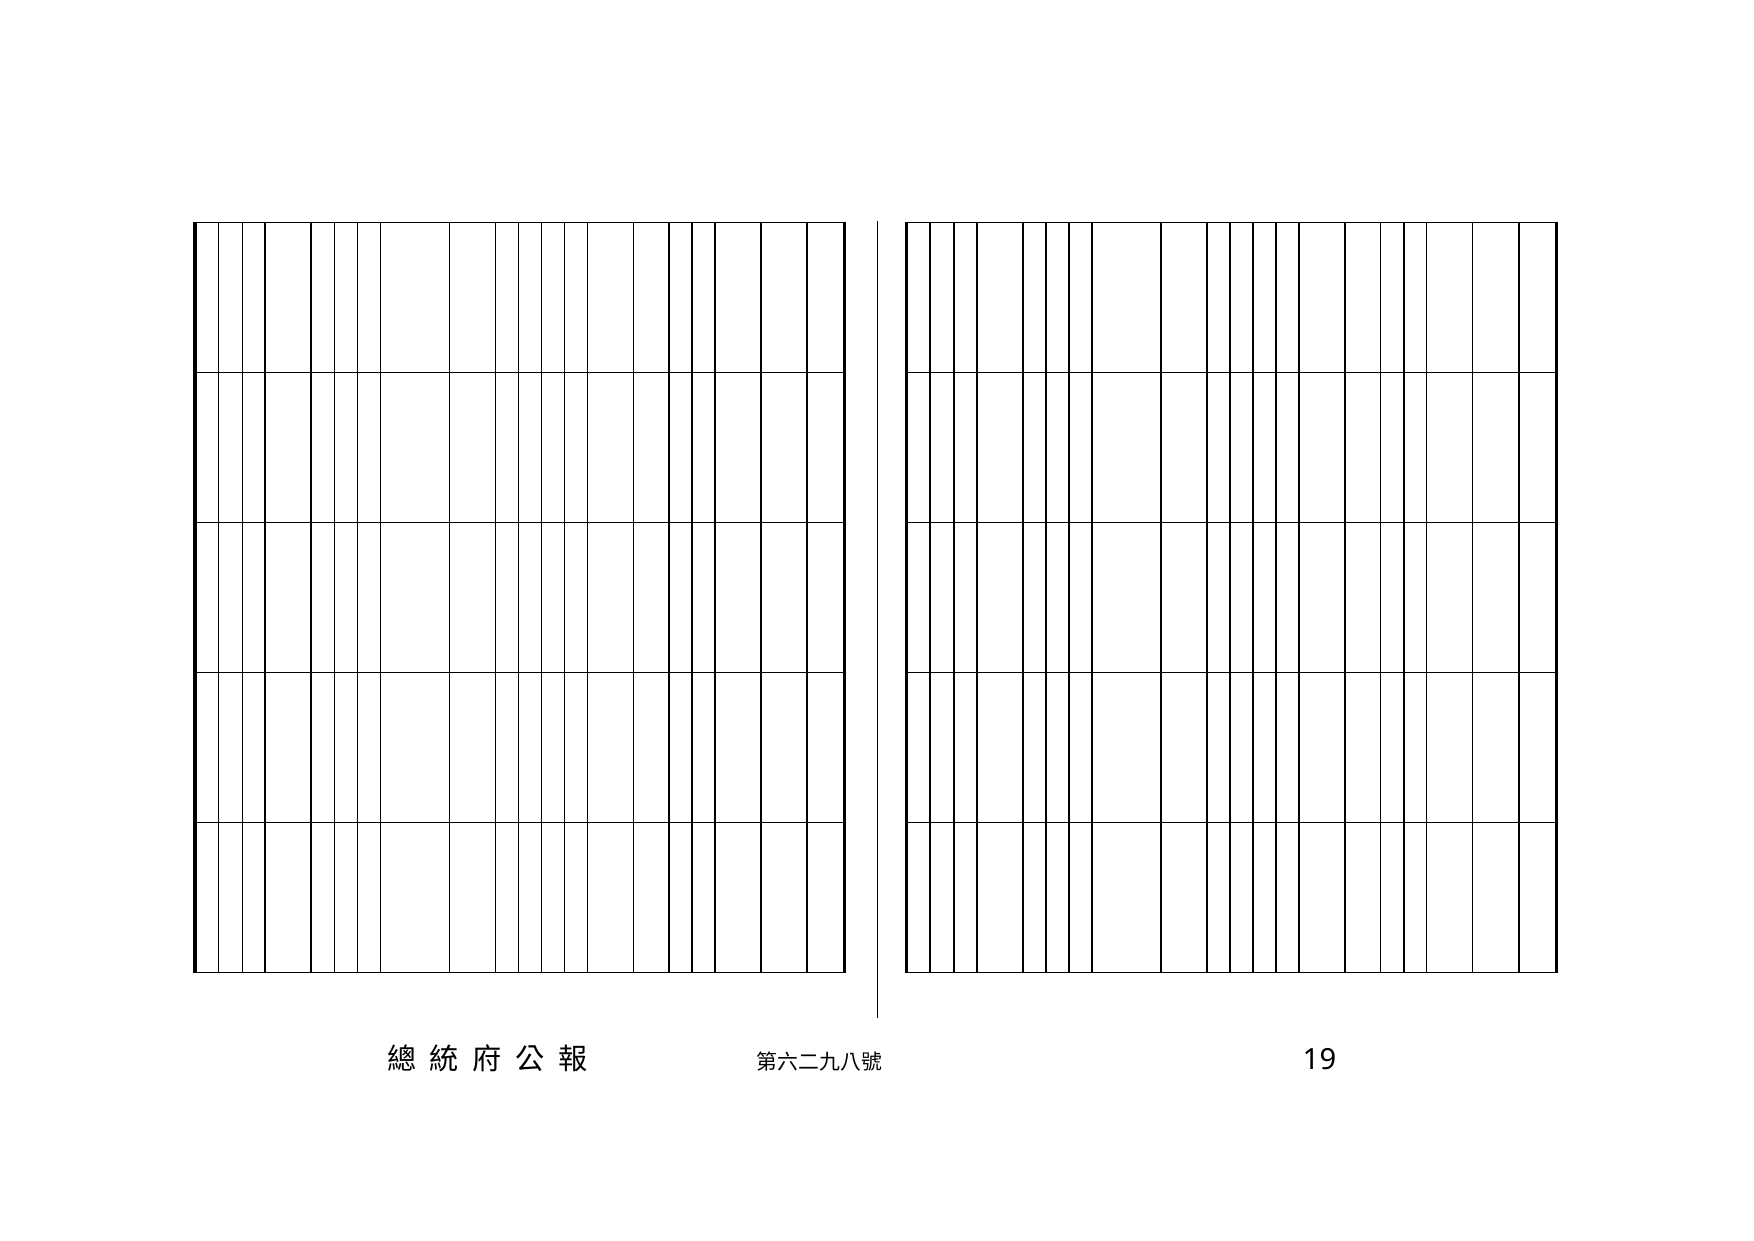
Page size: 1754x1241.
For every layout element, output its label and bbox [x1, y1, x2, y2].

table_cell [762, 523, 784, 672]
table_cell [634, 523, 668, 672]
table_cell [1208, 823, 1229, 972]
table_cell [1047, 523, 1068, 672]
table_cell [1322, 673, 1344, 822]
table_cell [381, 373, 403, 522]
table_cell [908, 523, 929, 672]
table_cell [588, 523, 611, 672]
table_cell [219, 673, 242, 822]
table_cell [519, 823, 541, 972]
table_cell [738, 223, 760, 372]
table_cell [1047, 673, 1068, 822]
table_cell [1138, 223, 1160, 372]
table_cell [496, 823, 518, 972]
table_cell [1208, 223, 1229, 372]
table_cell [1000, 373, 1022, 522]
table_cell [716, 673, 738, 822]
table_cell [634, 223, 668, 372]
table_cell [978, 523, 1000, 672]
table_cell [565, 523, 587, 672]
table_cell [738, 823, 760, 972]
table_cell [978, 823, 1000, 972]
table_cell [1322, 373, 1344, 522]
table_cell [670, 373, 691, 522]
table_cell [955, 673, 976, 822]
table_cell [1322, 523, 1344, 672]
table_cell [1427, 223, 1450, 372]
table_cell [808, 223, 843, 372]
table_cell [1300, 373, 1322, 522]
table_cell [1496, 673, 1518, 822]
table_cell [1381, 373, 1403, 522]
table_cell [1496, 223, 1518, 372]
table_cell [1208, 523, 1229, 672]
table_cell [611, 823, 633, 972]
table_cell [1450, 223, 1472, 372]
table_cell [403, 823, 426, 972]
table_cell [496, 673, 518, 822]
table_cell [450, 223, 472, 372]
table_cell [381, 523, 403, 672]
table_cell [381, 673, 403, 822]
table_cell [1162, 673, 1184, 822]
table_cell [450, 523, 472, 672]
table_cell [1450, 523, 1472, 672]
table_cell [381, 823, 403, 972]
table_cell [197, 673, 218, 822]
table_cell [1520, 373, 1555, 522]
table_cell [1450, 823, 1472, 972]
table_cell [1346, 673, 1380, 822]
table_cell [496, 223, 518, 372]
table_cell [426, 523, 449, 672]
table_cell [381, 223, 403, 372]
table_cell [1496, 823, 1518, 972]
table_cell [1346, 523, 1380, 672]
table_cell [1231, 673, 1252, 822]
table_cell [450, 673, 472, 822]
table_cell [335, 673, 357, 822]
table_cell [565, 223, 587, 372]
table_cell [1162, 223, 1184, 372]
table_cell [1473, 223, 1496, 372]
table_cell [693, 823, 714, 972]
table_cell [312, 673, 334, 822]
table_cell [266, 523, 288, 672]
table_cell [1047, 223, 1068, 372]
table_cell [542, 523, 564, 672]
table_cell [1473, 523, 1496, 672]
table_cell [1381, 523, 1403, 672]
table_cell [312, 373, 334, 522]
table_cell [1277, 373, 1298, 522]
table_cell [1300, 523, 1322, 672]
table_cell [1115, 673, 1138, 822]
table_cell [542, 823, 564, 972]
table_cell [1000, 823, 1022, 972]
table_cell [1405, 823, 1426, 972]
table_cell [266, 223, 288, 372]
table_cell [266, 673, 288, 822]
table_cell [1346, 823, 1380, 972]
table_cell [1405, 223, 1426, 372]
table_cell [588, 373, 611, 522]
table_cell [1000, 673, 1022, 822]
table_cell [1115, 223, 1138, 372]
table_cell [1184, 823, 1206, 972]
table_cell [403, 523, 426, 672]
table_cell [1427, 523, 1450, 672]
table_cell [519, 373, 541, 522]
table_cell [1322, 823, 1344, 972]
table_cell [955, 223, 976, 372]
table_cell [1231, 373, 1252, 522]
table_cell [611, 373, 633, 522]
table_cell [634, 373, 668, 522]
table_cell [1254, 373, 1275, 522]
table_cell [611, 523, 633, 672]
table_cell [1070, 523, 1091, 672]
table_cell [266, 373, 288, 522]
table_cell [219, 223, 242, 372]
table_cell [473, 223, 495, 372]
table_cell [519, 523, 541, 672]
table_cell [808, 673, 843, 822]
table_cell [1427, 673, 1450, 822]
table_cell [670, 823, 691, 972]
table_cell [784, 673, 806, 822]
table_cell [243, 823, 264, 972]
table_cell [542, 373, 564, 522]
table_cell [978, 223, 1000, 372]
table_cell [1450, 373, 1472, 522]
table_cell [693, 523, 714, 672]
table_cell [738, 523, 760, 672]
table_cell [1184, 673, 1206, 822]
table_cell [611, 673, 633, 822]
table_cell [1208, 373, 1229, 522]
table_cell [931, 673, 953, 822]
table_cell [519, 223, 541, 372]
table_cell [908, 673, 929, 822]
table_cell [1300, 223, 1322, 372]
table_cell [670, 523, 691, 672]
table_cell [1047, 823, 1068, 972]
table_cell [931, 823, 953, 972]
table_cell [762, 373, 784, 522]
table_cell [266, 823, 288, 972]
table_cell [908, 223, 929, 372]
table_cell [1520, 823, 1555, 972]
table_cell [1138, 823, 1160, 972]
table_cell [784, 223, 806, 372]
table_cell [634, 673, 668, 822]
table_cell [450, 373, 472, 522]
table_cell [1473, 373, 1496, 522]
table_cell [1254, 673, 1275, 822]
table_cell [931, 373, 953, 522]
table_cell [693, 373, 714, 522]
table_cell [1254, 223, 1275, 372]
table_cell [197, 823, 218, 972]
table_cell [1473, 823, 1496, 972]
table_cell [611, 223, 633, 372]
table_cell [1115, 373, 1138, 522]
table_cell [808, 823, 843, 972]
table_cell [335, 823, 357, 972]
table_cell [1381, 823, 1403, 972]
table_cell [931, 223, 953, 372]
table_cell [426, 823, 449, 972]
table_cell [955, 373, 976, 522]
table_cell [588, 223, 611, 372]
table_cell [1277, 673, 1298, 822]
table_cell [243, 223, 264, 372]
table_cell [808, 523, 843, 672]
table_cell [358, 373, 380, 522]
table_cell [1277, 823, 1298, 972]
table_cell [1346, 223, 1380, 372]
table_cell [762, 223, 784, 372]
table_cell [1093, 673, 1115, 822]
table_cell [716, 523, 738, 672]
table_cell [312, 523, 334, 672]
table_cell [335, 373, 357, 522]
table_cell [1093, 823, 1115, 972]
table_cell [693, 673, 714, 822]
table_cell [1427, 373, 1450, 522]
table_cell [670, 223, 691, 372]
table_cell [1184, 523, 1206, 672]
table_cell [1277, 223, 1298, 372]
table_cell [1381, 223, 1403, 372]
table_cell [243, 673, 264, 822]
table_cell [1496, 523, 1518, 672]
table_cell [197, 223, 218, 372]
table_cell [288, 673, 310, 822]
table_cell [738, 673, 760, 822]
table_cell [978, 673, 1000, 822]
table_cell [473, 823, 495, 972]
table_cell [1473, 673, 1496, 822]
table_cell [358, 823, 380, 972]
table_cell [1093, 523, 1115, 672]
table_cell [1115, 523, 1138, 672]
table_cell [1231, 523, 1252, 672]
table_cell [1208, 673, 1229, 822]
table_cell [1184, 223, 1206, 372]
table_cell [1000, 223, 1022, 372]
table_cell [693, 223, 714, 372]
table_cell [1405, 523, 1426, 672]
table_cell [1070, 823, 1091, 972]
table_cell [1047, 373, 1068, 522]
table_cell [955, 523, 976, 672]
table_cell [496, 523, 518, 672]
table_cell [426, 673, 449, 822]
table_cell [588, 673, 611, 822]
table_cell [1427, 823, 1450, 972]
table_cell [542, 223, 564, 372]
table_cell [288, 373, 310, 522]
table_cell [1322, 223, 1344, 372]
table_cell [634, 823, 668, 972]
table_cell [565, 373, 587, 522]
table_cell [784, 823, 806, 972]
table_cell [1024, 673, 1045, 822]
table_cell [197, 523, 218, 672]
table_cell [1231, 223, 1252, 372]
table_cell [288, 823, 310, 972]
table_cell [335, 523, 357, 672]
table_cell [1024, 223, 1045, 372]
table_cell [670, 673, 691, 822]
table_cell [519, 673, 541, 822]
table_cell [1024, 523, 1045, 672]
table_cell [1346, 373, 1380, 522]
table_cell [565, 673, 587, 822]
table_cell [426, 373, 449, 522]
table_cell [1138, 373, 1160, 522]
table_cell [197, 373, 218, 522]
table_cell [312, 223, 334, 372]
table_cell [1450, 673, 1472, 822]
table_cell [1277, 523, 1298, 672]
table_cell [1162, 373, 1184, 522]
table_cell [473, 373, 495, 522]
table_cell [908, 373, 929, 522]
table_cell [219, 373, 242, 522]
table_cell [335, 223, 357, 372]
table_cell [403, 373, 426, 522]
table_cell [450, 823, 472, 972]
table_cell [1520, 223, 1555, 372]
table_cell [1231, 823, 1252, 972]
table_cell [243, 373, 264, 522]
table_cell [219, 523, 242, 672]
table_cell [358, 523, 380, 672]
table_cell [496, 373, 518, 522]
table_cell [784, 523, 806, 672]
table_cell [716, 373, 738, 522]
table_cell [1000, 523, 1022, 672]
table_cell [243, 523, 264, 672]
table_cell [312, 823, 334, 972]
table_cell [808, 373, 843, 522]
table_cell [1138, 673, 1160, 822]
table_cell [784, 373, 806, 522]
table_cell [738, 373, 760, 522]
table_cell [762, 673, 784, 822]
table_cell [762, 823, 784, 972]
table_cell [1520, 673, 1555, 822]
table_cell [931, 523, 953, 672]
table_cell [542, 673, 564, 822]
table_cell [716, 823, 738, 972]
table_cell [1070, 373, 1091, 522]
table_cell [1254, 523, 1275, 672]
table_cell [219, 823, 242, 972]
table_cell [1405, 673, 1426, 822]
table_cell [565, 823, 587, 972]
table_cell [1520, 523, 1555, 672]
table_cell [473, 523, 495, 672]
table_cell [403, 673, 426, 822]
table_cell [288, 523, 310, 672]
table_cell [1162, 523, 1184, 672]
table_cell [1162, 823, 1184, 972]
table_cell [403, 223, 426, 372]
table_cell [1381, 673, 1403, 822]
table_cell [588, 823, 611, 972]
table_cell [1300, 823, 1322, 972]
table_cell [1138, 523, 1160, 672]
table_cell [1115, 823, 1138, 972]
table_cell [358, 223, 380, 372]
table_cell [1070, 673, 1091, 822]
table_cell [426, 223, 449, 372]
table_cell [358, 673, 380, 822]
table_cell [1184, 373, 1206, 522]
table_cell [1093, 373, 1115, 522]
table_cell [288, 223, 310, 372]
table_cell [716, 223, 738, 372]
table_cell [1024, 823, 1045, 972]
table_cell [1070, 223, 1091, 372]
table_cell [1300, 673, 1322, 822]
table_cell [473, 673, 495, 822]
table_cell [1405, 373, 1426, 522]
table_cell [1496, 373, 1518, 522]
table_cell [908, 823, 929, 972]
table_cell [955, 823, 976, 972]
table_cell [1024, 373, 1045, 522]
table_cell [1254, 823, 1275, 972]
table_cell [1093, 223, 1115, 372]
table_cell [978, 373, 1000, 522]
